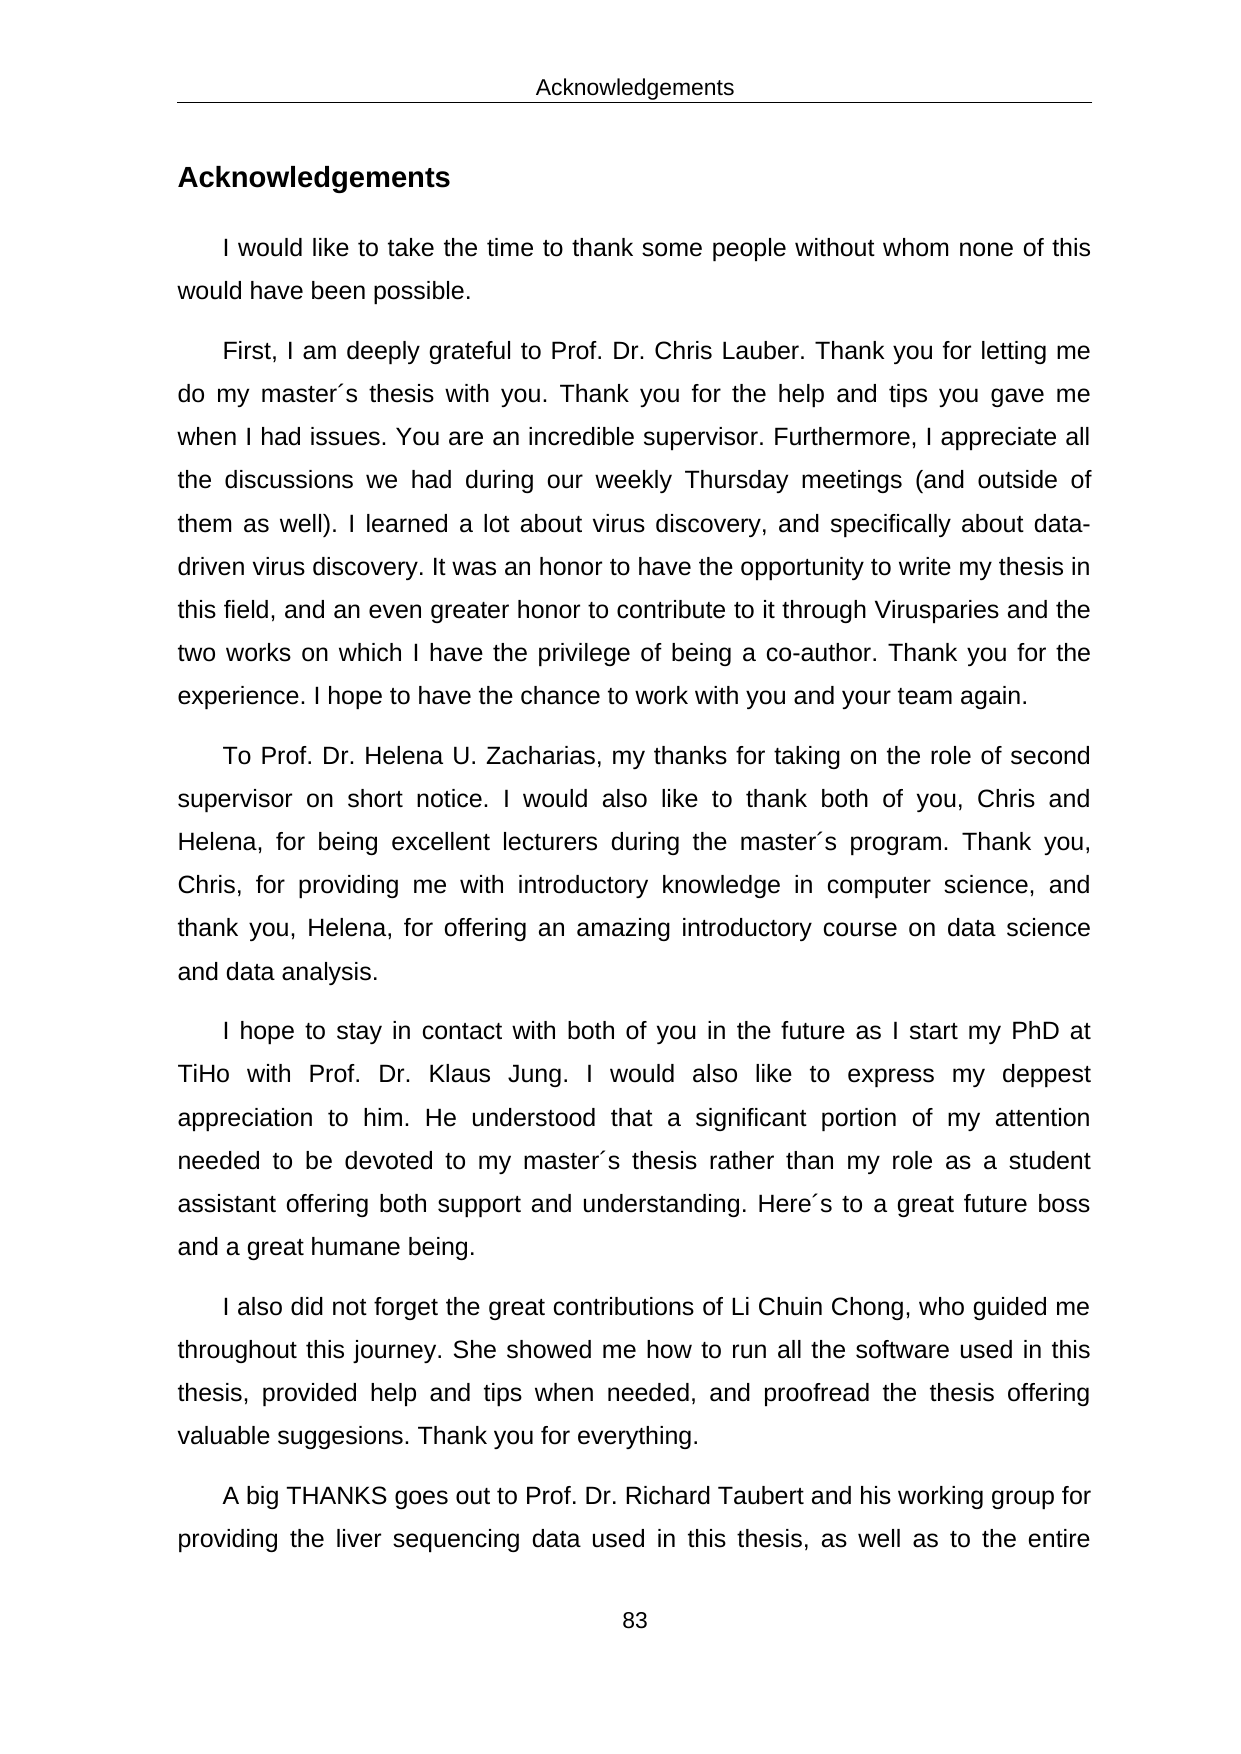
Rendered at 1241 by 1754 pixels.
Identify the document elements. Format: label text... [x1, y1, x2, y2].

text To Prof. Dr. Helena U. Zacharias, my thanks for taking on the role of second supervisor on short notice. I would also like to thank both of you, Chris and Helena, for being excellent lecturers during the master´s program. Thank you, Chris, for providing me with introductory knowledge in computer science, and thank you, Helena, for offering an amazing introductory course on data science and data analysis. [177, 741, 1092, 985]
text A big THANKS goes out to Prof. Dr. Richard Taubert and his working group for providing the liver sequencing data used in this thesis, as well as to the entire [177, 1481, 1092, 1553]
text I also did not forget the great contributions of Li Chuin Chong, who guided me throughout this journey. She showed me how to run all the software used in this thesis, provided help and tips when needed, and proofread the thesis offering valuable suggesions. Thank you for everything. [177, 1292, 1092, 1450]
text I hope to stay in contact with both of you in the future as I start my PhD at TiHo with Prof. Dr. Klaus Jung. I would also like to express my deppest appreciation to him. He understood that a significant portion of my attention needed to be devoted to my master´s thesis rather than my role as a student assistant offering both support and understanding. Here´s to a great future boss and a great humane being. [177, 1016, 1092, 1261]
subtitle Acknowledgements [177, 160, 1092, 193]
text First, I am deeply grateful to Prof. Dr. Chris Lauber. Thank you for letting me do my master´s thesis with you. Thank you for the help and tips you gave me when I had issues. You are an incredible supervisor. Furthermore, I appreciate all the discussions we had during our weekly Thursday meetings (and outside of them as well). I learned a lot about virus discovery, and specifically about data-driven virus discovery. It was an honor to have the opportunity to write my thesis in this field, and an even greater honor to contribute to it through Virusparies and the two works on which I have the privilege of being a co-author. Thank you for the experience. I hope to have the chance to work with you and your team again. [177, 336, 1092, 710]
text I would like to take the time to thank some people without whom none of this would have been possible. [177, 233, 1092, 305]
